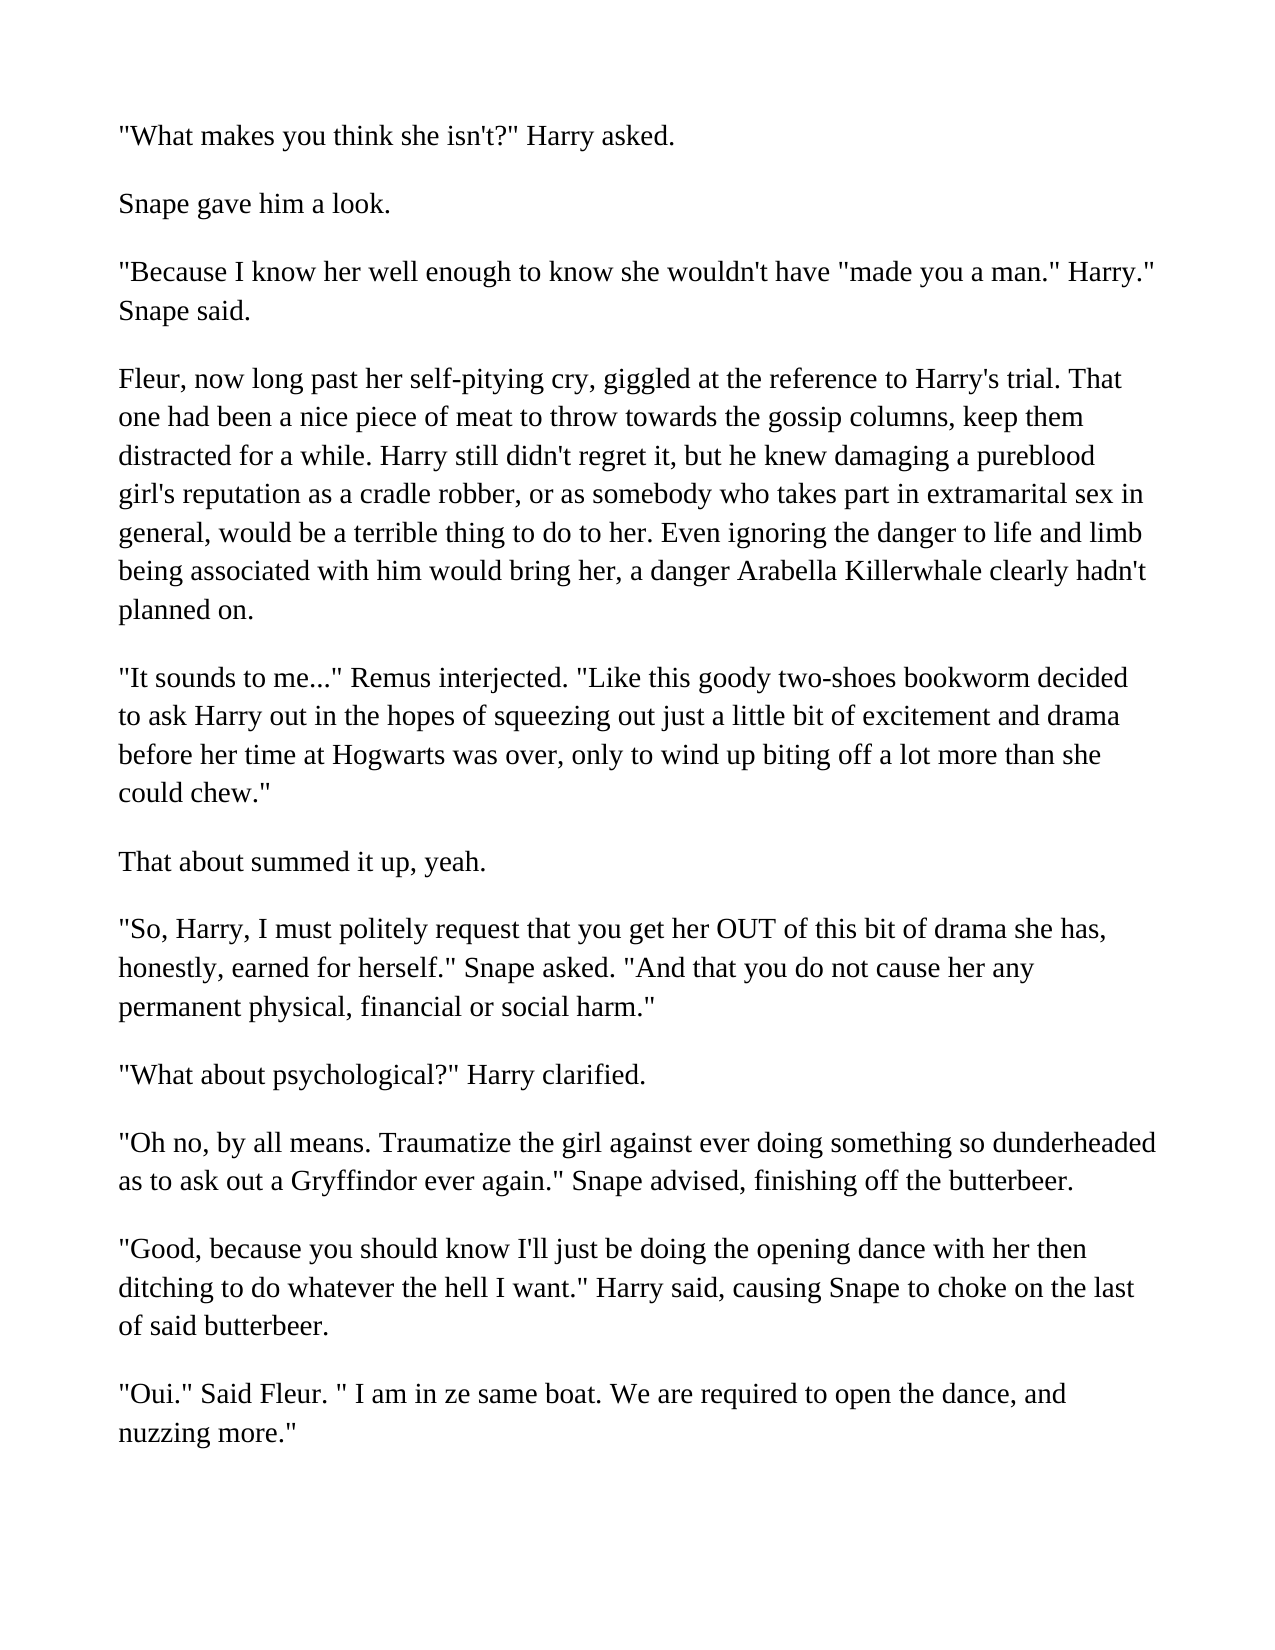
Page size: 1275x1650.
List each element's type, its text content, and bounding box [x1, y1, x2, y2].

text Snape gave him a look. [118, 186, 1157, 220]
text "What about psychological?" Harry clarified. [118, 1057, 1157, 1090]
text "Oui." Said Fleur. " I am in ze same boat. We are required to open the dance, and nuzzing more." [118, 1376, 1157, 1448]
text "What makes you think she isn't?" Harry asked. [118, 118, 1157, 152]
text "It sounds to me..." Remus interjected. "Like this goody two-shoes bookworm decided to ask Harry out in the hopes of squeezing out just a little bit of excitement and drama before her time at Hogwarts was over, only to wind up biting off a lot more than she could chew." [118, 660, 1157, 809]
text "Oh no, by all means. Traumatize the girl against ever doing something so dunderheaded as to ask out a Gryffindor ever again." Snape advised, finishing off the butterbeer. [118, 1125, 1157, 1197]
text "So, Harry, I must politely request that you get her OUT of this bit of drama she has, honestly, earned for herself." Snape asked. "And that you do not cause her any permanent physical, financial or social harm." [118, 912, 1157, 1022]
text "Good, because you should know I'll just be doing the opening dance with her then ditching to do whatever the hell I want." Harry said, causing Snape to choke on the last of said butterbeer. [118, 1231, 1157, 1342]
text Fleur, now long past her self-pitying cry, giggled at the reference to Harry's trial. That one had been a nice piece of meat to throw towards the gossip columns, keep them distracted for a while. Harry still didn't regret it, but he knew damaging a pureblood girl's reputation as a cradle robber, or as somebody who takes part in extramarital sex in general, would be a terrible thing to do to her. Even ignoring the danger to life and limb being associated with him would bring her, a danger Arabella Killerwhale clearly hadn't planned on. [118, 361, 1157, 626]
text "Because I know her well enough to know she wouldn't have "made you a man." Harry." Snape said. [118, 254, 1157, 326]
text That about summed it up, yeah. [118, 844, 1157, 877]
